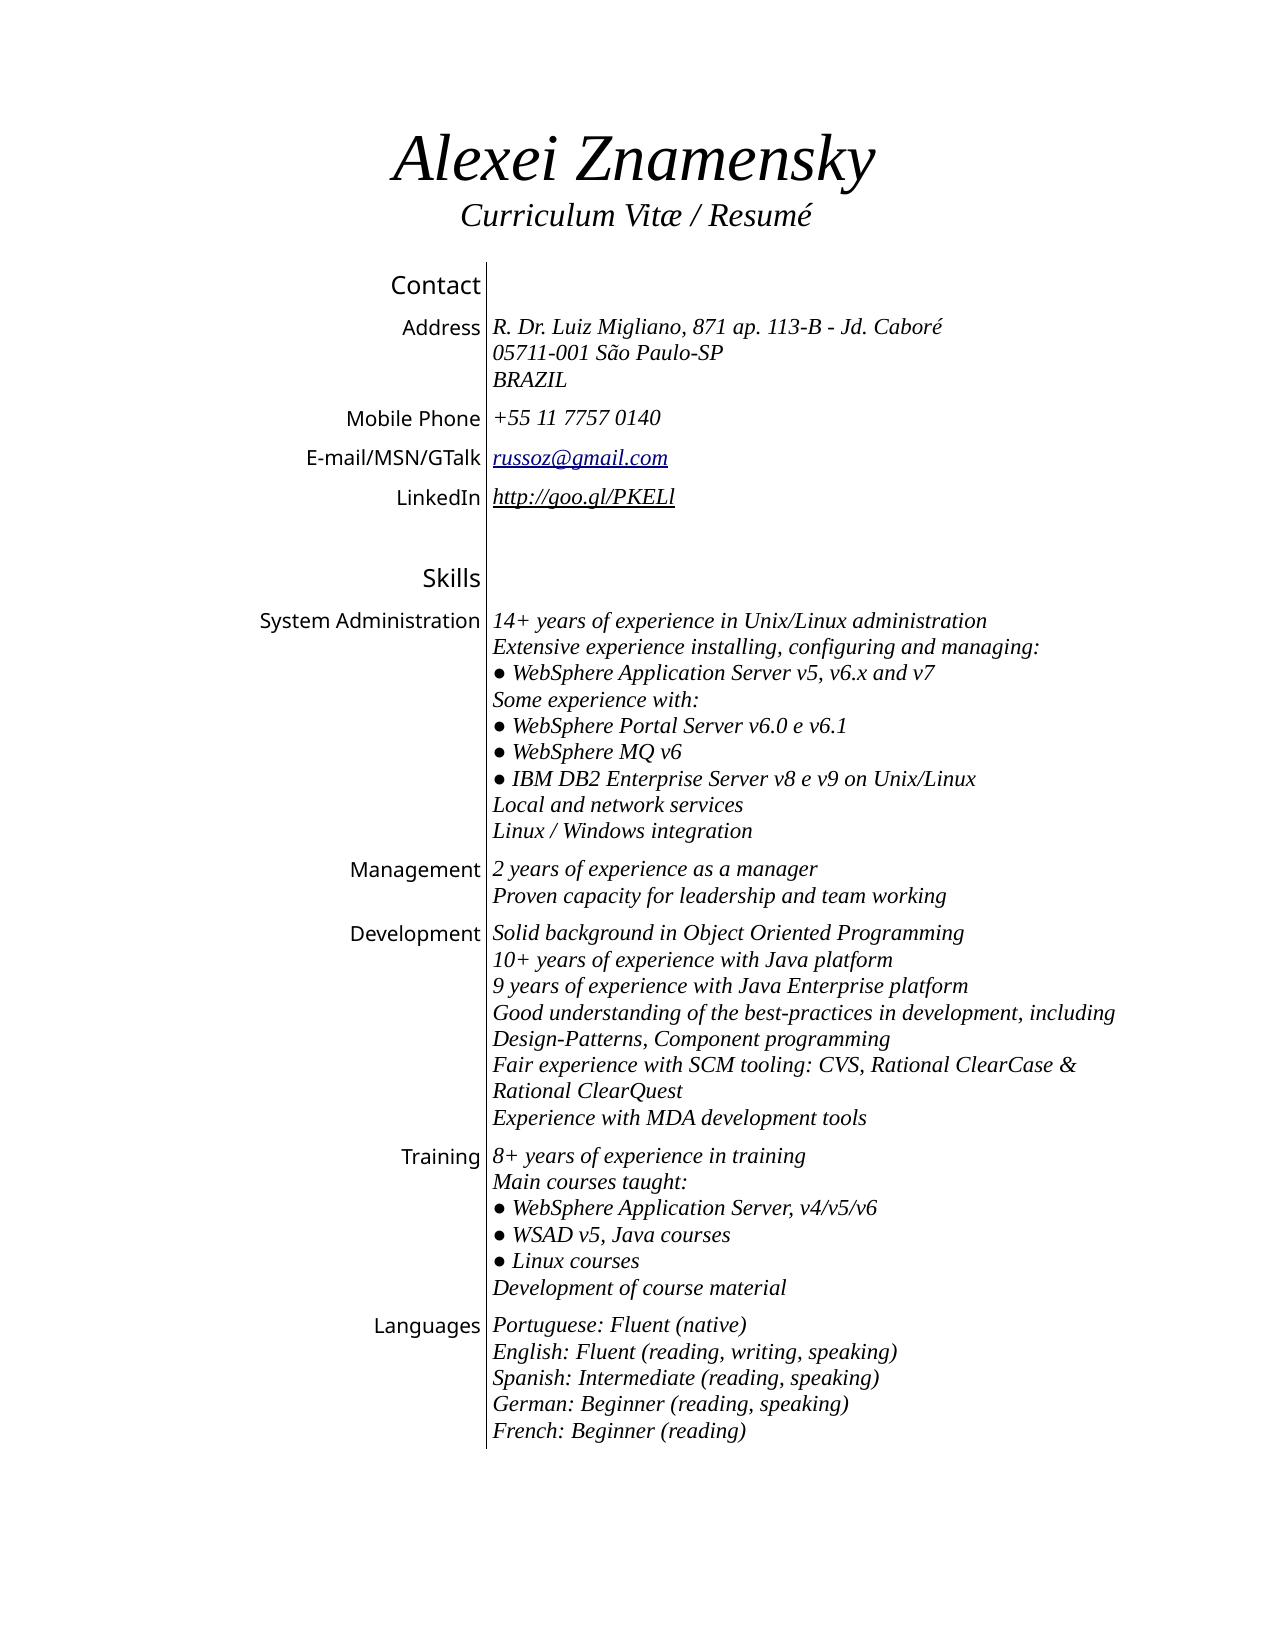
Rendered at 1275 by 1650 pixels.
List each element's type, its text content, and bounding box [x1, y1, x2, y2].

table_cell E-mail/MSN/GTalk [118, 438, 486, 478]
table_cell Development [118, 914, 486, 1136]
table_cell [486, 1489, 1157, 1529]
table_header [487, 262, 1157, 307]
table_cell +55 11 7757 0140 [487, 398, 1157, 438]
table_cell [118, 1449, 486, 1489]
table_cell http://goo.gl/PKELl [487, 478, 1157, 518]
table_cell [486, 1449, 1157, 1489]
table_cell 2 years of experience as a manager Proven capacity for leadership and team working [487, 850, 1157, 914]
table_cell russoz@gmail.com [487, 438, 1157, 478]
table_cell Solid background in Object Oriented Programming 10+ years of experience with Java platform 9 years of experience with Java Enterprise platform Good understanding of the best-practices in development, including Design-Patterns, Component programming Fair experience with SCM tooling: CVS, Rational ClearCase & Rational ClearQuest Experience with MDA development tools [487, 914, 1157, 1136]
table_cell Portuguese: Fluent (native) English: Fluent (reading, writing, speaking) Spanish: Intermediate (reading, speaking) German: Beginner (reading, speaking) French: Beginner (reading) [487, 1306, 1157, 1449]
table_cell System Administration [118, 601, 486, 849]
table_header Contact [118, 262, 486, 307]
table_cell [487, 555, 1157, 601]
table_cell Address [118, 308, 486, 398]
table_cell Languages [118, 1306, 486, 1449]
table_cell 14+ years of experience in Unix/Linux administration Extensive experience installing, configuring and managing: ● WebSphere Application Server v5, v6.x and v7 Some experience with: ● WebSphere Portal Server v6.0 e v6.1 ● WebSphere MQ v6 ● IBM DB2 Enterprise Server v8 e v9 on Unix/Linux Local and network services Linux / Windows integration [487, 601, 1157, 849]
table_cell Skills [118, 555, 486, 601]
text Alexei Znamensky [118, 118, 1157, 195]
text Curriculum Vitæ / Resumé [118, 195, 1157, 233]
table_cell [118, 518, 486, 555]
table_cell Training [118, 1136, 486, 1306]
table_cell R. Dr. Luiz Migliano, 871 ap. 113-B - Jd. Caboré 05711-001 São Paulo-SP BRAZIL [487, 308, 1157, 398]
table_cell LinkedIn [118, 478, 486, 518]
table_cell [118, 1489, 486, 1529]
table_cell Mobile Phone [118, 398, 486, 438]
table_cell 8+ years of experience in training Main courses taught: ● WebSphere Application Server, v4/v5/v6 ● WSAD v5, Java courses ● Linux courses Development of course material [487, 1136, 1157, 1306]
table_cell [487, 518, 1157, 555]
table_cell Management [118, 850, 486, 914]
